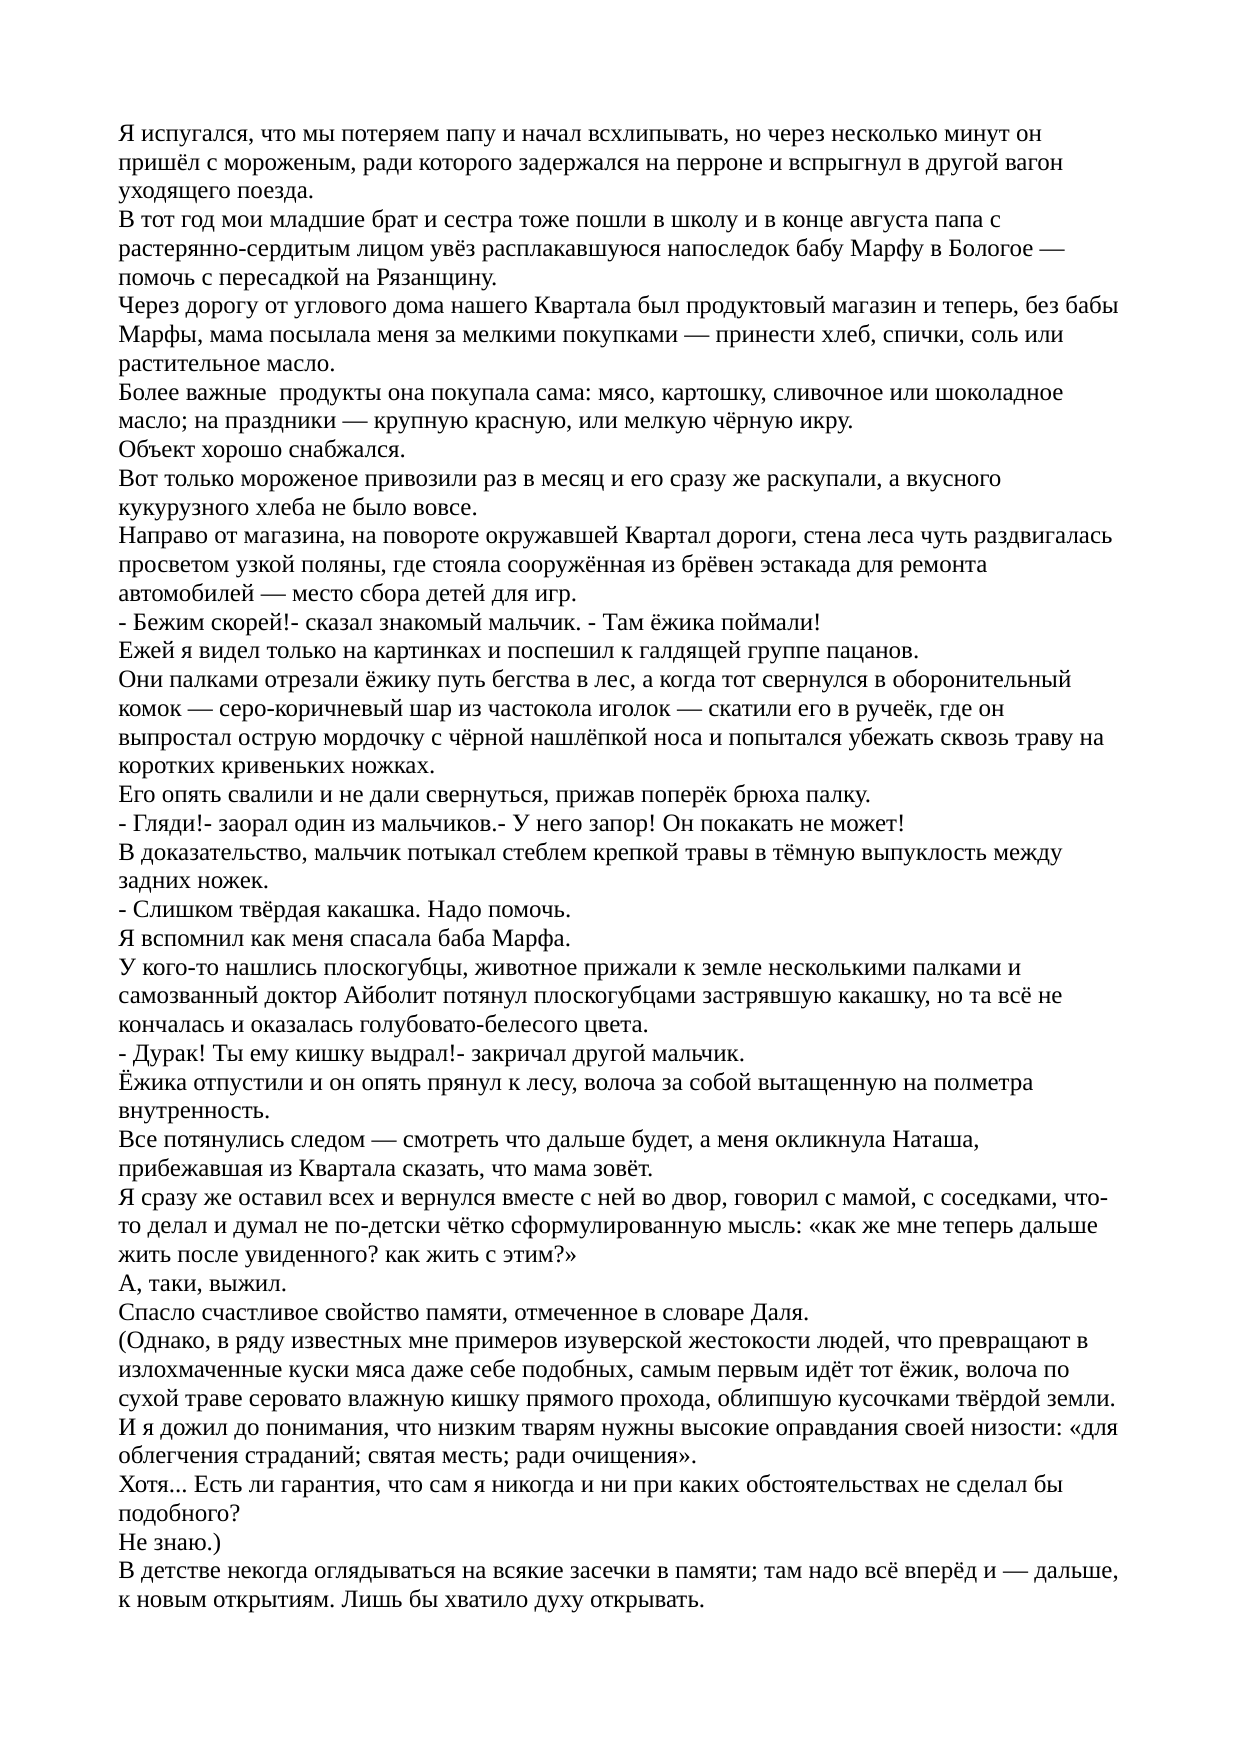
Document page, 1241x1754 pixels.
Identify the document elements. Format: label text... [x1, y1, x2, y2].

text В тот год мои младшие брат и сестра тоже пошли в школу и в конце августа папа с растерянно-сердитым лицом увёз расплакавшуюся напоследок бабу Марфу в Бологое — помочь с пересадкой на Рязанщину. [118, 204, 1122, 291]
text Я испугался, что мы потеряем папу и начал всхлипывать, но через несколько минут он пришёл с мороженым, ради которого задержался на перроне и вспрыгнул в другой вагон уходящего поезда. [118, 118, 1122, 204]
text Они палками отрезали ёжику путь бегства в лес, а когда тот свернулся в оборонительный комок — серо-коричневый шар из частокола иголок — скатили его в ручеёк, где он выпростал острую мордочку с чёрной нашлёпкой носа и попытался убежать сквозь траву на коротких кривеньких ножках. [118, 664, 1122, 779]
text - Гляди!- заорал один из мальчиков.- У него запор! Он покакать не может! [118, 808, 1122, 837]
text В доказательство, мальчик потыкал стеблем крепкой травы в тёмную выпуклость между задних ножек. [118, 837, 1122, 894]
text Его опять свалили и не дали свернуться, прижав поперёк брюха палку. [118, 779, 1122, 808]
text Ёжика отпустили и он опять прянул к лесу, волоча за собой вытащенную на полметра внутренность. [118, 1067, 1122, 1124]
text Вот только мороженое привозили раз в месяц и его сразу же раскупали, а вкусного кукурузного хлеба не было вовсе. [118, 463, 1122, 521]
text В детстве некогда оглядываться на всякие засечки в памяти; там надо всё вперёд и — дальше, к новым открытиям. Лишь бы хватило духу открывать. [118, 1556, 1122, 1613]
text Хотя... Есть ли гарантия, что сам я никогда и ни при каких обстоятельствах не сделал бы подобного? [118, 1469, 1122, 1527]
text Объект хорошо снабжался. [118, 434, 1122, 463]
text А, таки, выжил. [118, 1268, 1122, 1297]
text Через дорогу от углового дома нашего Квартала был продуктовый магазин и теперь, без бабы Марфы, мама посылала меня за мелкими покупками — принести хлеб, спички, соль или растительное масло. [118, 291, 1122, 377]
text Не знаю.) [118, 1527, 1122, 1556]
text - Дурак! Ты ему кишку выдрал!- закричал другой мальчик. [118, 1038, 1122, 1067]
text - Бежим скорей!- сказал знакомый мальчик. - Там ёжика поймали! [118, 607, 1122, 636]
text Спасло счастливое свойство памяти, отмеченное в словаре Даля. [118, 1297, 1122, 1326]
text Направо от магазина, на повороте окружавшей Квартал дороги, стена леса чуть раздвигалась просветом узкой поляны, где стояла сооружённая из брёвен эстакада для ремонта автомобилей — место сбора детей для игр. [118, 521, 1122, 607]
text (Однако, в ряду известных мне примеров изуверской жестокости людей, что превращают в излохмаченные куски мяса даже себе подобных, самым первым идёт тот ёжик, волоча по сухой траве серовато влажную кишку прямого прохода, облипшую кусочками твёрдой земли. [118, 1326, 1122, 1412]
text У кого-то нашлись плоскогубцы, животное прижали к земле несколькими палками и самозванный доктор Айболит потянул плоскогубцами застрявшую какашку, но та всё не кончалась и оказалась голубовато-белесого цвета. [118, 952, 1122, 1038]
text - Слишком твёрдая какашка. Надо помочь. [118, 894, 1122, 923]
text Я сразу же оставил всех и вернулся вместе с ней во двор, говорил с мамой, с соседками, что-то делал и думал не по-детски чётко сформулированную мысль: «как же мне теперь дальше жить после увиденного? как жить с этим?» [118, 1182, 1122, 1268]
text Более важные продукты она покупала сама: мясо, картошку, сливочное или шоколадное масло; на праздники — крупную красную, или мелкую чёрную икру. [118, 377, 1122, 434]
text И я дожил до понимания, что низким тварям нужны высокие оправдания своей низости: «для облегчения страданий; святая месть; ради очищения». [118, 1412, 1122, 1469]
text Ежей я видел только на картинках и поспешил к галдящей группе пацанов. [118, 636, 1122, 664]
text Все потянулись следом — смотреть что дальше будет, а меня окликнула Наташа, прибежавшая из Квартала сказать, что мама зовёт. [118, 1124, 1122, 1182]
text Я вспомнил как меня спасала баба Марфа. [118, 923, 1122, 952]
